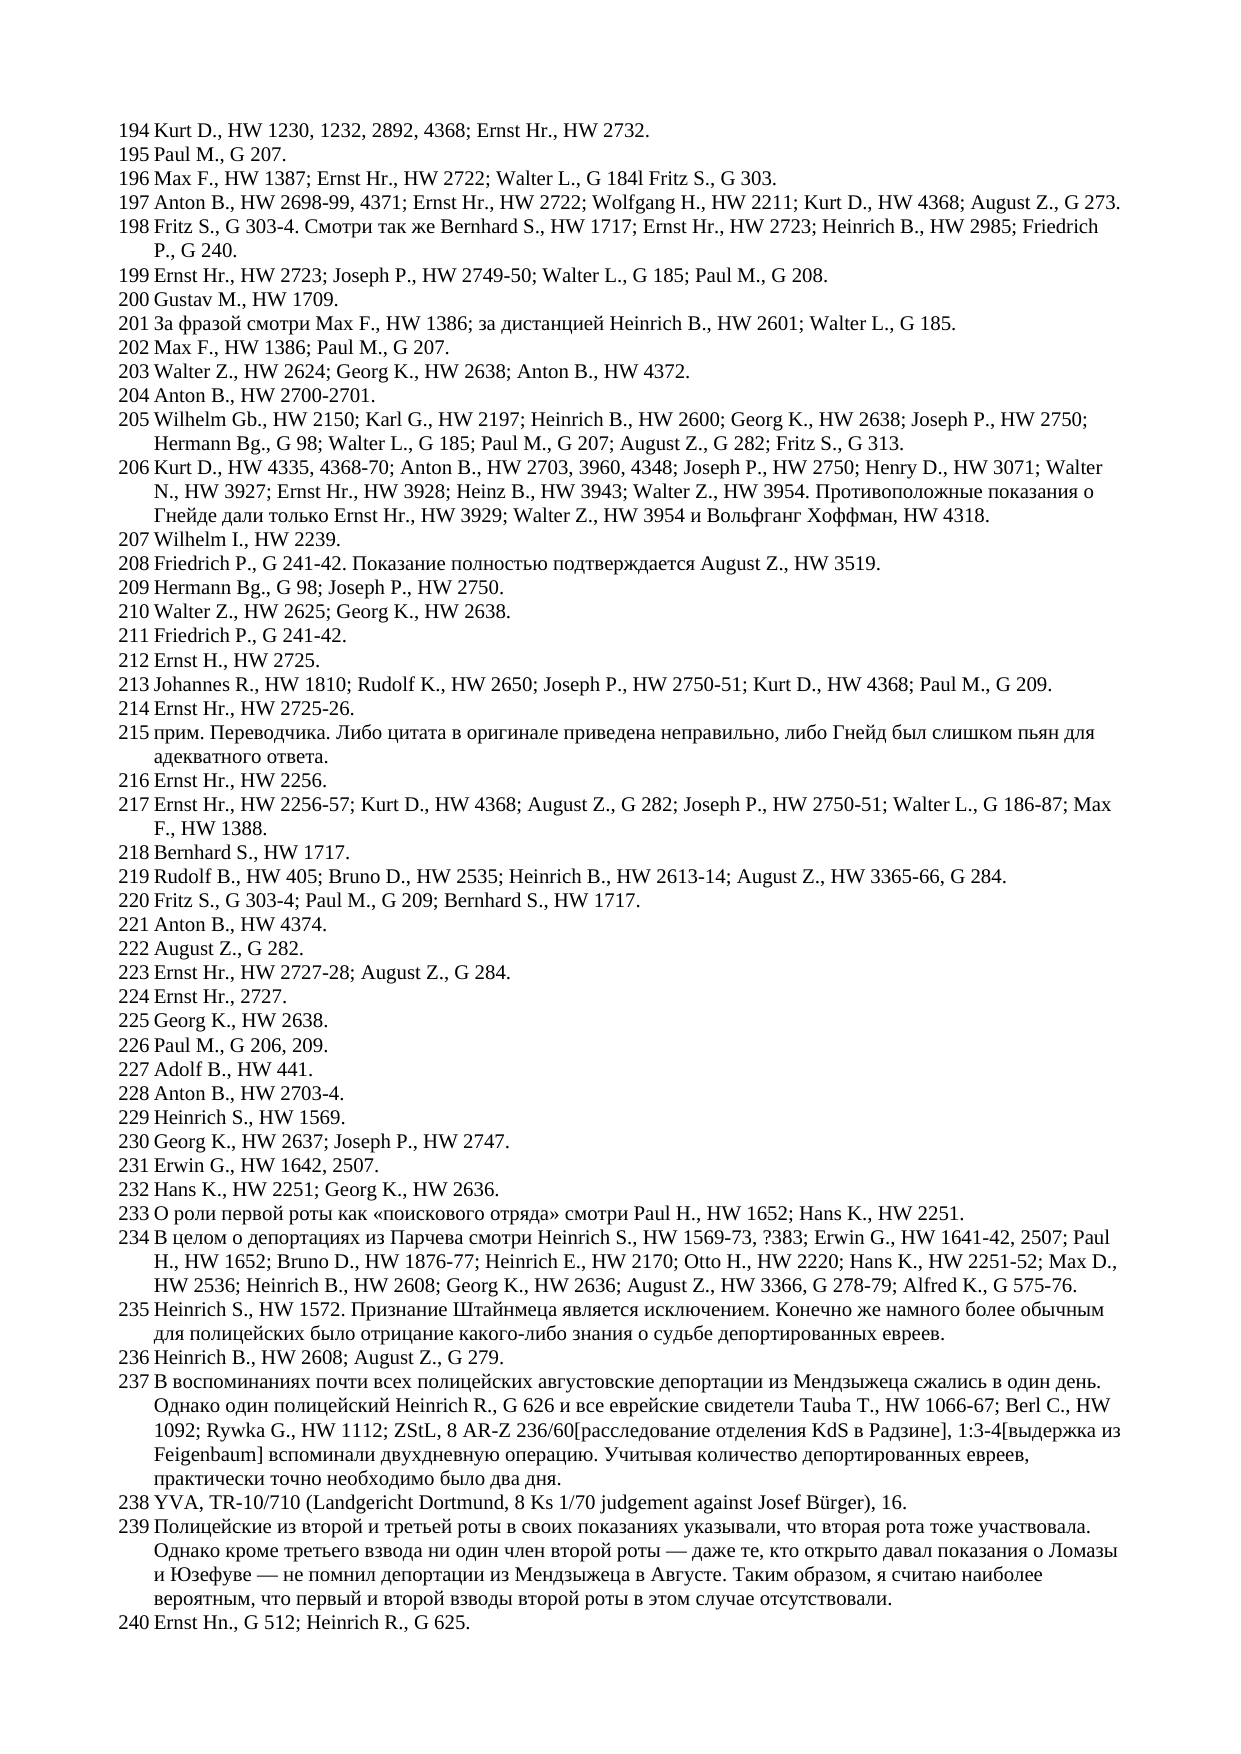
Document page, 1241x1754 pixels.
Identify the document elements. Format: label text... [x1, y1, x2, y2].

text Erwin G., HW 1642, 2507. [118, 1153, 1122, 1177]
text Fritz S., G 303-4. Смотри так же Bernhard S., HW 1717; Ernst Hr., HW 2723; Heinrich B., HW 2985; Friedrich P., G 240. [118, 214, 1122, 262]
text Hermann Bg., G 98; Joseph P., HW 2750. [118, 575, 1122, 599]
text Max F., HW 1387; Ernst Hr., HW 2722; Walter L., G 184l Fritz S., G 303. [118, 166, 1122, 190]
text YVA, TR-10/710 (Landgericht Dortmund, 8 Ks 1/70 judgement against Josef Bürger), 16. [118, 1490, 1122, 1514]
text Georg K., HW 2638. [118, 1008, 1122, 1032]
text Anton B., HW 2700-2701. [118, 383, 1122, 407]
text Johannes R., HW 1810; Rudolf K., HW 2650; Joseph P., HW 2750-51; Kurt D., HW 4368; Paul M., G 209. [118, 672, 1122, 696]
text August Z., G 282. [118, 936, 1122, 960]
text Ernst Hr., HW 2256. [118, 768, 1122, 792]
text В целом о депортациях из Парчева смотри Heinrich S., HW 1569-73, ?383; Erwin G., HW 1641-42, 2507; Paul H., HW 1652; Bruno D., HW 1876-77; Heinrich E., HW 2170; Otto H., HW 2220; Hans K., HW 2251-52; Max D., HW 2536; Heinrich B., HW 2608; Georg K., HW 2636; August Z., HW 3366, G 278-79; Alfred K., G 575-76. [118, 1225, 1122, 1297]
text Walter Z., HW 2625; Georg K., HW 2638. [118, 599, 1122, 623]
text Rudolf B., HW 405; Bruno D., HW 2535; Heinrich B., HW 2613-14; August Z., HW 3365-66, G 284. [118, 864, 1122, 888]
text За фразой смотри Max F., HW 1386; за дистанцией Heinrich B., HW 2601; Walter L., G 185. [118, 311, 1122, 335]
text Max F., HW 1386; Paul M., G 207. [118, 335, 1122, 359]
text Ernst Hr., HW 2727-28; August Z., G 284. [118, 960, 1122, 984]
text Wilhelm I., HW 2239. [118, 527, 1122, 551]
text Fritz S., G 303-4; Paul M., G 209; Bernhard S., HW 1717. [118, 888, 1122, 912]
text Полицейские из второй и третьей роты в своих показаниях указывали, что вторая рота тоже участвовала. Однако кроме третьего взвода ни один член второй роты — даже те, кто открыто давал показания о Ломазы и Юзефуве — не помнил депортации из Мендзыжеца в Августе. Таким образом, я считаю наиболее вероятным, что первый и второй взводы второй роты в этом случае отсутствовали. [118, 1514, 1122, 1610]
text Georg K., HW 2637; Joseph P., HW 2747. [118, 1129, 1122, 1153]
text Walter Z., HW 2624; Georg K., HW 2638; Anton B., HW 4372. [118, 359, 1122, 383]
text Ernst Hr., HW 2725-26. [118, 696, 1122, 720]
text Wilhelm Gb., HW 2150; Karl G., HW 2197; Heinrich B., HW 2600; Georg K., HW 2638; Joseph P., HW 2750; Hermann Bg., G 98; Walter L., G 185; Paul M., G 207; August Z., G 282; Fritz S., G 313. [118, 407, 1122, 455]
text Heinrich S., HW 1569. [118, 1105, 1122, 1129]
text Anton B., HW 2703-4. [118, 1081, 1122, 1105]
text Gustav M., HW 1709. [118, 287, 1122, 311]
text Ernst Hn., G 512; Heinrich R., G 625. [118, 1610, 1122, 1634]
text Paul M., G 206, 209. [118, 1032, 1122, 1057]
text Friedrich P., G 241-42. [118, 623, 1122, 647]
text О роли первой роты как «поискового отряда» смотри Paul H., HW 1652; Hans K., HW 2251. [118, 1201, 1122, 1225]
text Anton B., HW 2698-99, 4371; Ernst Hr., HW 2722; Wolfgang H., HW 2211; Kurt D., HW 4368; August Z., G 273. [118, 190, 1122, 214]
text Adolf B., HW 441. [118, 1057, 1122, 1081]
text Kurt D., HW 1230, 1232, 2892, 4368; Ernst Hr., HW 2732. [118, 118, 1122, 142]
text Ernst Hr., 2727. [118, 984, 1122, 1008]
text Ernst Hr., HW 2723; Joseph P., HW 2749-50; Walter L., G 185; Paul M., G 208. [118, 262, 1122, 287]
text Bernhard S., HW 1717. [118, 840, 1122, 864]
text Friedrich P., G 241-42. Показание полностью подтверждается August Z., HW 3519. [118, 551, 1122, 575]
text Ernst Hr., HW 2256-57; Kurt D., HW 4368; August Z., G 282; Joseph P., HW 2750-51; Walter L., G 186-87; Max F., HW 1388. [118, 792, 1122, 840]
text Anton B., HW 4374. [118, 912, 1122, 936]
text Heinrich S., HW 1572. Признание Штайнмеца является исключением. Конечно же намного более обычным для полицейских было отрицание какого-либо знания о судьбе депортированных евреев. [118, 1297, 1122, 1345]
text Hans K., HW 2251; Georg K., HW 2636. [118, 1177, 1122, 1201]
text Kurt D., HW 4335, 4368-70; Anton B., HW 2703, 3960, 4348; Joseph P., HW 2750; Henry D., HW 3071; Walter N., HW 3927; Ernst Hr., HW 3928; Heinz B., HW 3943; Walter Z., HW 3954. Противоположные показания о Гнейде дали только Ernst Hr., HW 3929; Walter Z., HW 3954 и Вольфганг Хоффман, HW 4318. [118, 455, 1122, 527]
text Paul M., G 207. [118, 142, 1122, 166]
text Ernst H., HW 2725. [118, 647, 1122, 672]
text В воспоминаниях почти всех полицейских августовские депортации из Мендзыжеца сжались в один день. Однако один полицейский Heinrich R., G 626 и все еврейские свидетели Tauba T., HW 1066-67; Berl C., HW 1092; Rywka G., HW 1112; ZStL, 8 AR-Z 236/60[расследование отделения KdS в Радзине], 1:3-4[выдержка из Feigenbaum] вспоминали двухдневную операцию. Учитывая количество депортированных евреев, практически точно необходимо было два дня. [118, 1369, 1122, 1490]
text Heinrich B., HW 2608; August Z., G 279. [118, 1345, 1122, 1369]
text прим. Переводчика. Либо цитата в оригинале приведена неправильно, либо Гнейд был слишком пьян для адекватного ответа. [118, 720, 1122, 768]
